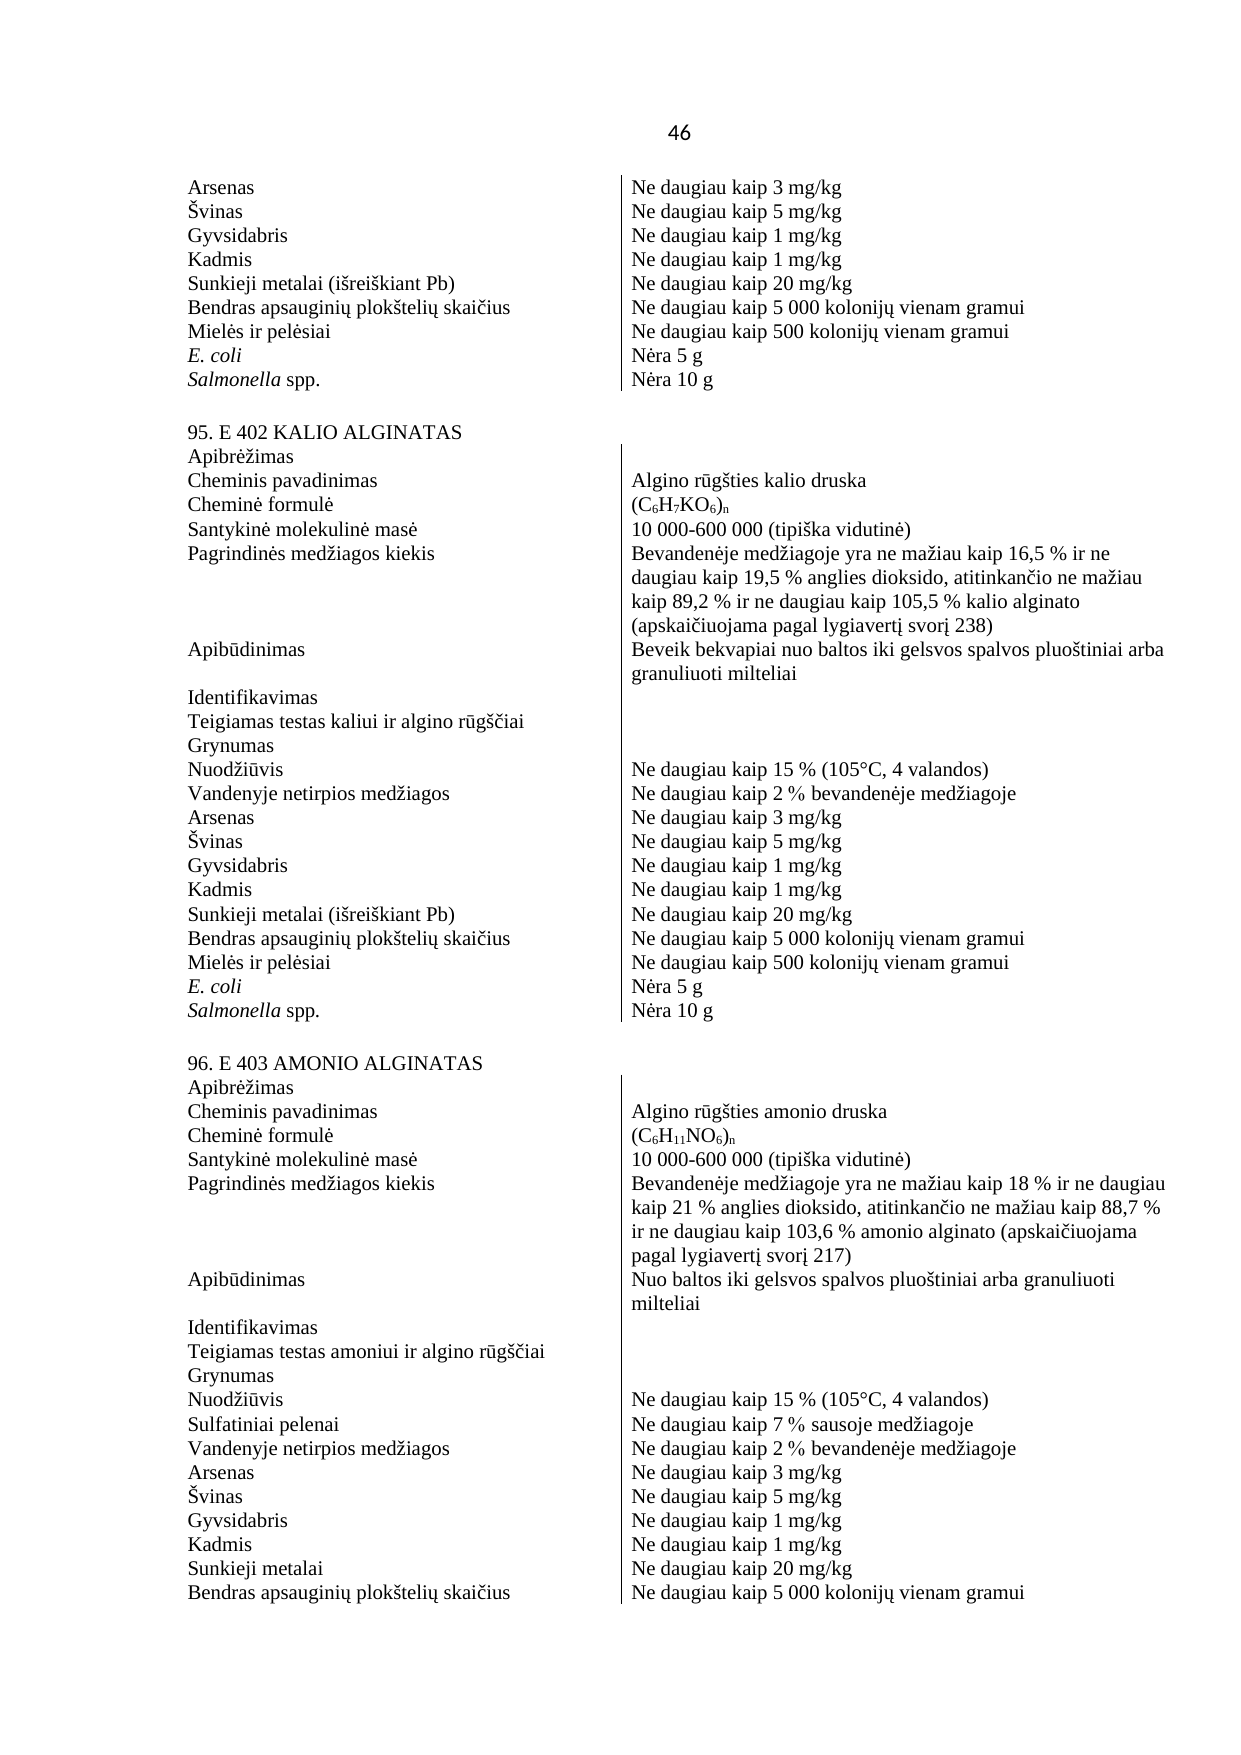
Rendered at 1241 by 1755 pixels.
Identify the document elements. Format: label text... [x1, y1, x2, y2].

table_cell [622, 1363, 1181, 1387]
table_cell Ne daugiau kaip 20 mg/kg [622, 901, 1181, 926]
table_cell Ne daugiau kaip 20 mg/kg [622, 1556, 1181, 1580]
table_cell 10 000-600 000 (tipiška vidutinė) [622, 1147, 1181, 1171]
table_cell Teigiamas testas amoniui ir algino rūgščiai [177, 1339, 621, 1363]
table_cell Ne daugiau kaip 1 mg/kg [622, 1532, 1181, 1556]
table_cell Pagrindinės medžiagos kiekis [177, 541, 621, 637]
table_cell [622, 444, 1181, 468]
table_cell Cheminis pavadinimas [177, 468, 621, 492]
table_cell Algino rūgšties amonio druska [622, 1099, 1181, 1123]
table_cell Švinas [177, 829, 621, 853]
table_cell Ne daugiau kaip 7  sausoje medžiagoje [622, 1411, 1181, 1436]
table_cell Ne daugiau kaip 5 mg/kg [622, 1484, 1181, 1508]
table_cell Ne daugiau kaip 3 mg/kg [622, 805, 1181, 829]
table_cell Grynumas [177, 733, 621, 757]
table_cell Kadmis [177, 1532, 621, 1556]
table_cell Salmonella spp. [177, 368, 621, 391]
table_cell Nėra 10 g [622, 368, 1181, 391]
table_cell Grynumas [177, 1363, 621, 1387]
table_cell Sunkieji metalai (išreiškiant Pb) [177, 901, 621, 926]
table_cell Ne daugiau kaip 15 % (105°C, 4 valandos) [622, 1388, 1181, 1411]
table_cell E. coli [177, 974, 621, 998]
table_cell Teigiamas testas kaliui ir algino rūgščiai [177, 709, 621, 733]
table_cell Ne daugiau kaip 3 mg/kg [622, 175, 1181, 199]
table_cell [622, 1315, 1181, 1339]
table_cell Nuo baltos iki gelsvos spalvos pluoštiniai arba granuliuoti milteliai [622, 1267, 1181, 1315]
table_cell Ne daugiau kaip 5 mg/kg [622, 829, 1181, 853]
table_cell Ne daugiau kaip 3 mg/kg [622, 1460, 1181, 1484]
table_cell Ne daugiau kaip 5 000 kolonijų vienam gramui [622, 1580, 1181, 1604]
table_cell Gyvsidabris [177, 1508, 621, 1532]
table_cell Švinas [177, 199, 621, 223]
table_cell Algino rūgšties kalio druska [622, 468, 1181, 492]
table_cell Ne daugiau kaip 500 kolonijų vienam gramui [622, 950, 1181, 974]
table_cell Identifikavimas [177, 1315, 621, 1339]
table_cell Ne daugiau kaip 5 000 kolonijų vienam gramui [622, 926, 1181, 949]
table_cell Švinas [177, 1484, 621, 1508]
table_cell Sulfatiniai pelenai [177, 1411, 621, 1436]
table_cell Kadmis [177, 247, 621, 271]
table_cell Ne daugiau kaip 1 mg/kg [622, 1508, 1181, 1532]
table_header 96. E 403 AMONIO ALGINATAS [177, 1051, 1181, 1074]
table_cell Bevandenėje medžiagoje yra ne mažiau kaip 16,5 % ir ne daugiau kaip 19,5 % anglies dioksido, atitinkančio ne mažiau kaip 89,2 % ir ne daugiau kaip 105,5 % kalio alginato (apskaičiuojama pagal lygiavertį svorį 238) [622, 541, 1181, 637]
table_cell Nuodžiūvis [177, 757, 621, 781]
table_cell Bevandenėje medžiagoje yra ne mažiau kaip 18 % ir ne daugiau kaip 21 % anglies dioksido, atitinkančio ne mažiau kaip 88,7 % ir ne daugiau kaip 103,6 % amonio alginato (apskaičiuojama pagal lygiavertį svorį 217) [622, 1171, 1181, 1267]
table_cell Cheminė formulė [177, 1123, 621, 1147]
table_cell Gyvsidabris [177, 223, 621, 247]
table_cell Ne daugiau kaip 1 mg/kg [622, 853, 1181, 877]
table_cell (C6H7KO6)n [622, 493, 1181, 516]
table_cell Ne daugiau kaip 20 mg/kg [622, 271, 1181, 295]
table_cell Nėra 10 g [622, 998, 1181, 1022]
table_cell [622, 1075, 1181, 1099]
table_cell Apibūdinimas [177, 1267, 621, 1315]
table_cell 10 000-600 000 (tipiška vidutinė) [622, 516, 1181, 541]
table_cell Gyvsidabris [177, 853, 621, 877]
table_cell Beveik bekvapiai nuo baltos iki gelsvos spalvos pluoštiniai arba granuliuoti milteliai [622, 637, 1181, 685]
table_cell Arsenas [177, 175, 621, 199]
table_cell [622, 733, 1181, 757]
table_cell Kadmis [177, 878, 621, 901]
table_cell Bendras apsauginių plokštelių skaičius [177, 1580, 621, 1604]
table_cell Santykinė molekulinė masė [177, 1147, 621, 1171]
table_cell Mielės ir pelėsiai [177, 319, 621, 343]
table_cell Cheminė formulė [177, 493, 621, 516]
table_cell Santykinė molekulinė masė [177, 516, 621, 541]
table_cell Sunkieji metalai [177, 1556, 621, 1580]
table_cell Ne daugiau kaip 1 mg/kg [622, 247, 1181, 271]
table_cell Ne daugiau kaip 5 000 kolonijų vienam gramui [622, 295, 1181, 319]
table_cell Ne daugiau kaip 1 mg/kg [622, 223, 1181, 247]
table_cell Ne daugiau kaip 5 mg/kg [622, 199, 1181, 223]
table_cell Mielės ir pelėsiai [177, 950, 621, 974]
table_cell Nėra 5 g [622, 343, 1181, 367]
table_cell Vandenyje netirpios medžiagos [177, 781, 621, 805]
table_cell E. coli [177, 343, 621, 367]
table_cell Salmonella spp. [177, 998, 621, 1022]
table_cell Ne daugiau kaip 2  bevandenėje medžiagoje [622, 1436, 1181, 1459]
table_cell Ne daugiau kaip 500 kolonijų vienam gramui [622, 319, 1181, 343]
table_cell Pagrindinės medžiagos kiekis [177, 1171, 621, 1267]
table_cell Nėra 5 g [622, 974, 1181, 998]
table_cell Apibūdinimas [177, 637, 621, 685]
table_cell Ne daugiau kaip 1 mg/kg [622, 878, 1181, 901]
table_cell [622, 685, 1181, 709]
table_cell Ne daugiau kaip 15 % (105°C, 4 valandos) [622, 757, 1181, 781]
table_cell Identifikavimas [177, 685, 621, 709]
table_cell Nuodžiūvis [177, 1388, 621, 1411]
table_cell Arsenas [177, 805, 621, 829]
table_cell Cheminis pavadinimas [177, 1099, 621, 1123]
table_cell Vandenyje netirpios medžiagos [177, 1436, 621, 1459]
table_cell Ne daugiau kaip 2  bevandenėje medžiagoje [622, 781, 1181, 805]
table_cell (C6H11NO6)n [622, 1123, 1181, 1147]
table_cell [622, 709, 1181, 733]
table_header 95. E 402 KALIO ALGINATAS [177, 420, 1181, 444]
table_cell Bendras apsauginių plokštelių skaičius [177, 295, 621, 319]
table_cell Apibrėžimas [177, 1075, 621, 1099]
table_cell Arsenas [177, 1460, 621, 1484]
table_cell [622, 1339, 1181, 1363]
table_cell Sunkieji metalai (išreiškiant Pb) [177, 271, 621, 295]
table_cell Bendras apsauginių plokštelių skaičius [177, 926, 621, 949]
table_cell Apibrėžimas [177, 444, 621, 468]
